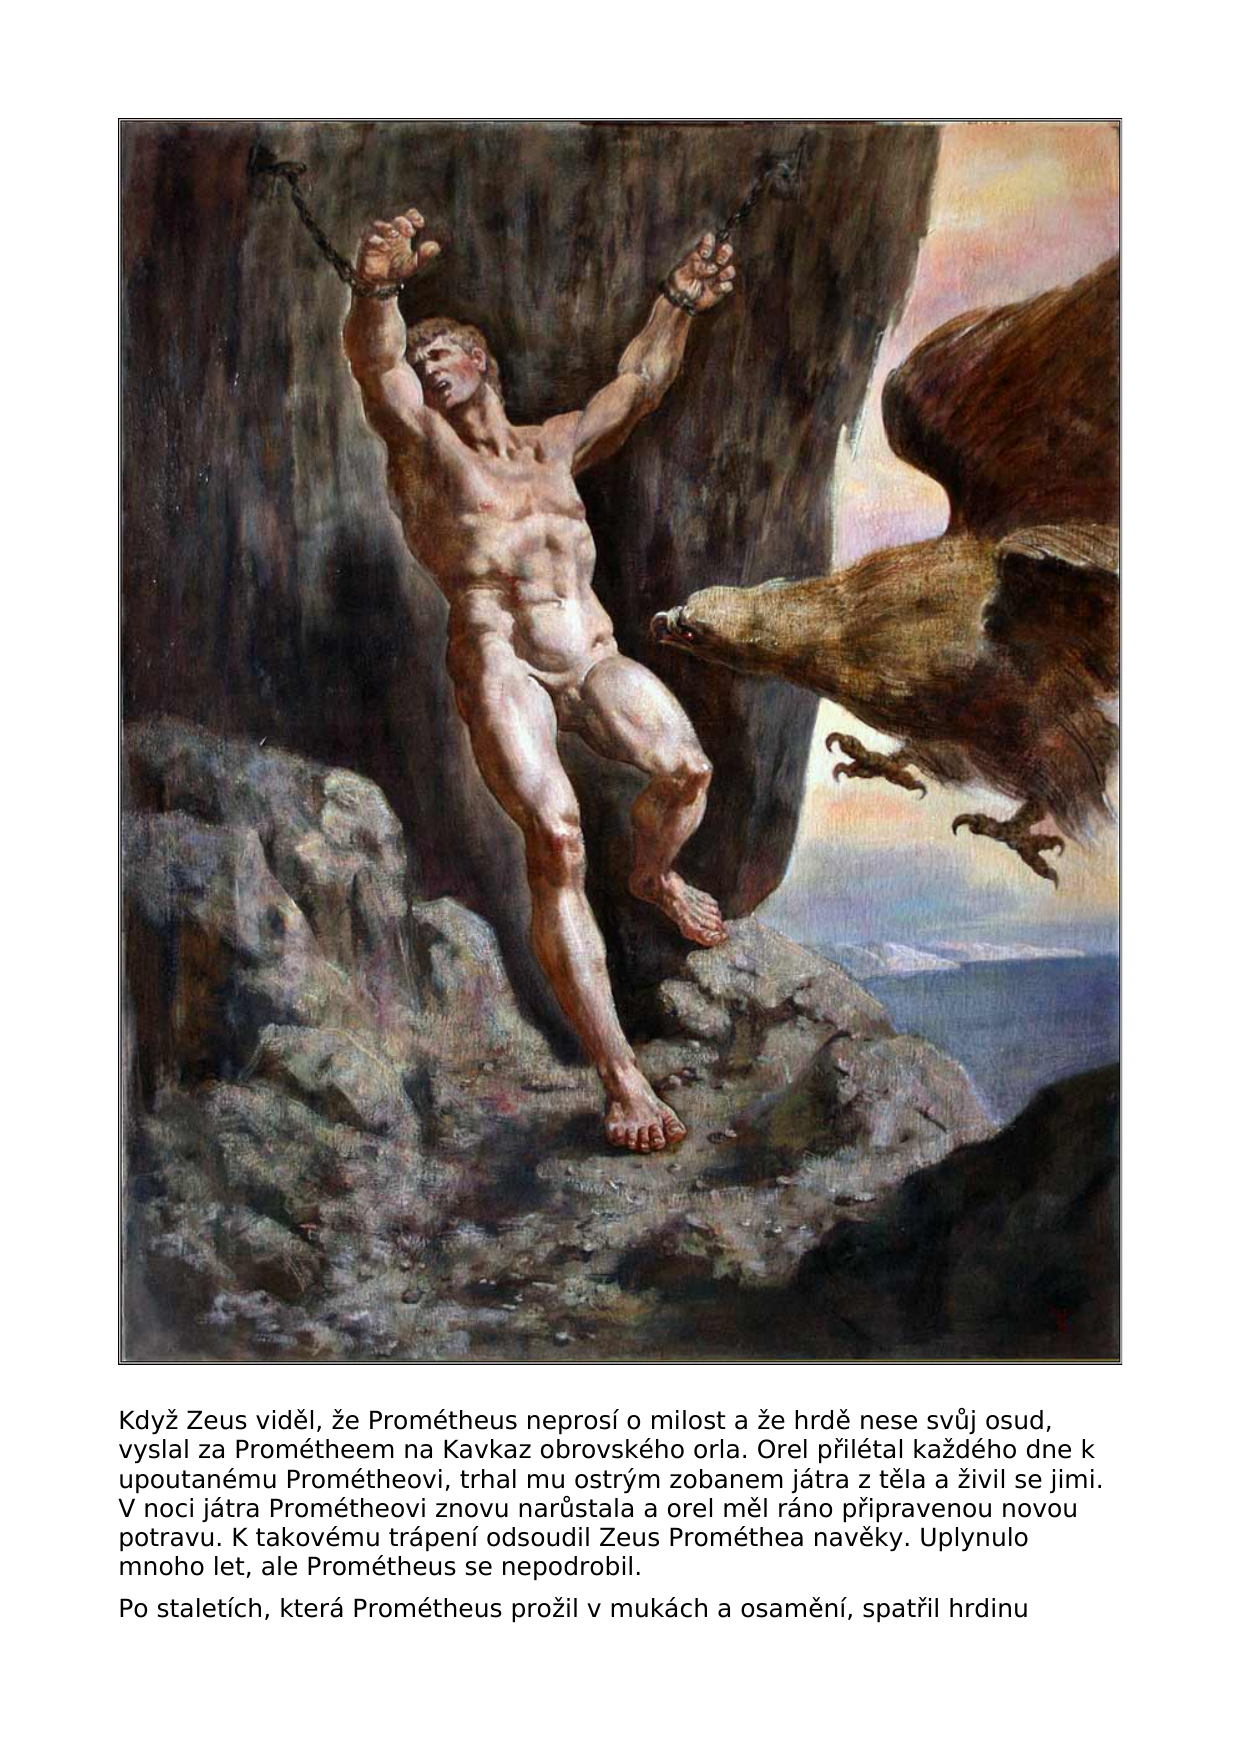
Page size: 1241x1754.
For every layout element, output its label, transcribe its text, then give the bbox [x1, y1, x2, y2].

text Po staletích, která Prométheus prožil v mukách a osamění, spatřil hrdinu [118, 1594, 1122, 1623]
text Když Zeus viděl, že Prométheus neprosí o milost a že hrdě nese svůj osud, vyslal za Prométheem na Kavkaz obrovského orla. Orel přilétal každého dne k upoutanému Prométheovi, trhal mu ostrým zobanem játra z těla a živil se jimi. V noci játra Prométheovi znovu narůstala a orel měl ráno připravenou novou potravu. K takovému trápení odsoudil Zeus Prométhea navěky. Uplynulo mnoho let, ale Prométheus se nepodrobil. [118, 1406, 1122, 1581]
picture [118, 118, 1123, 1365]
